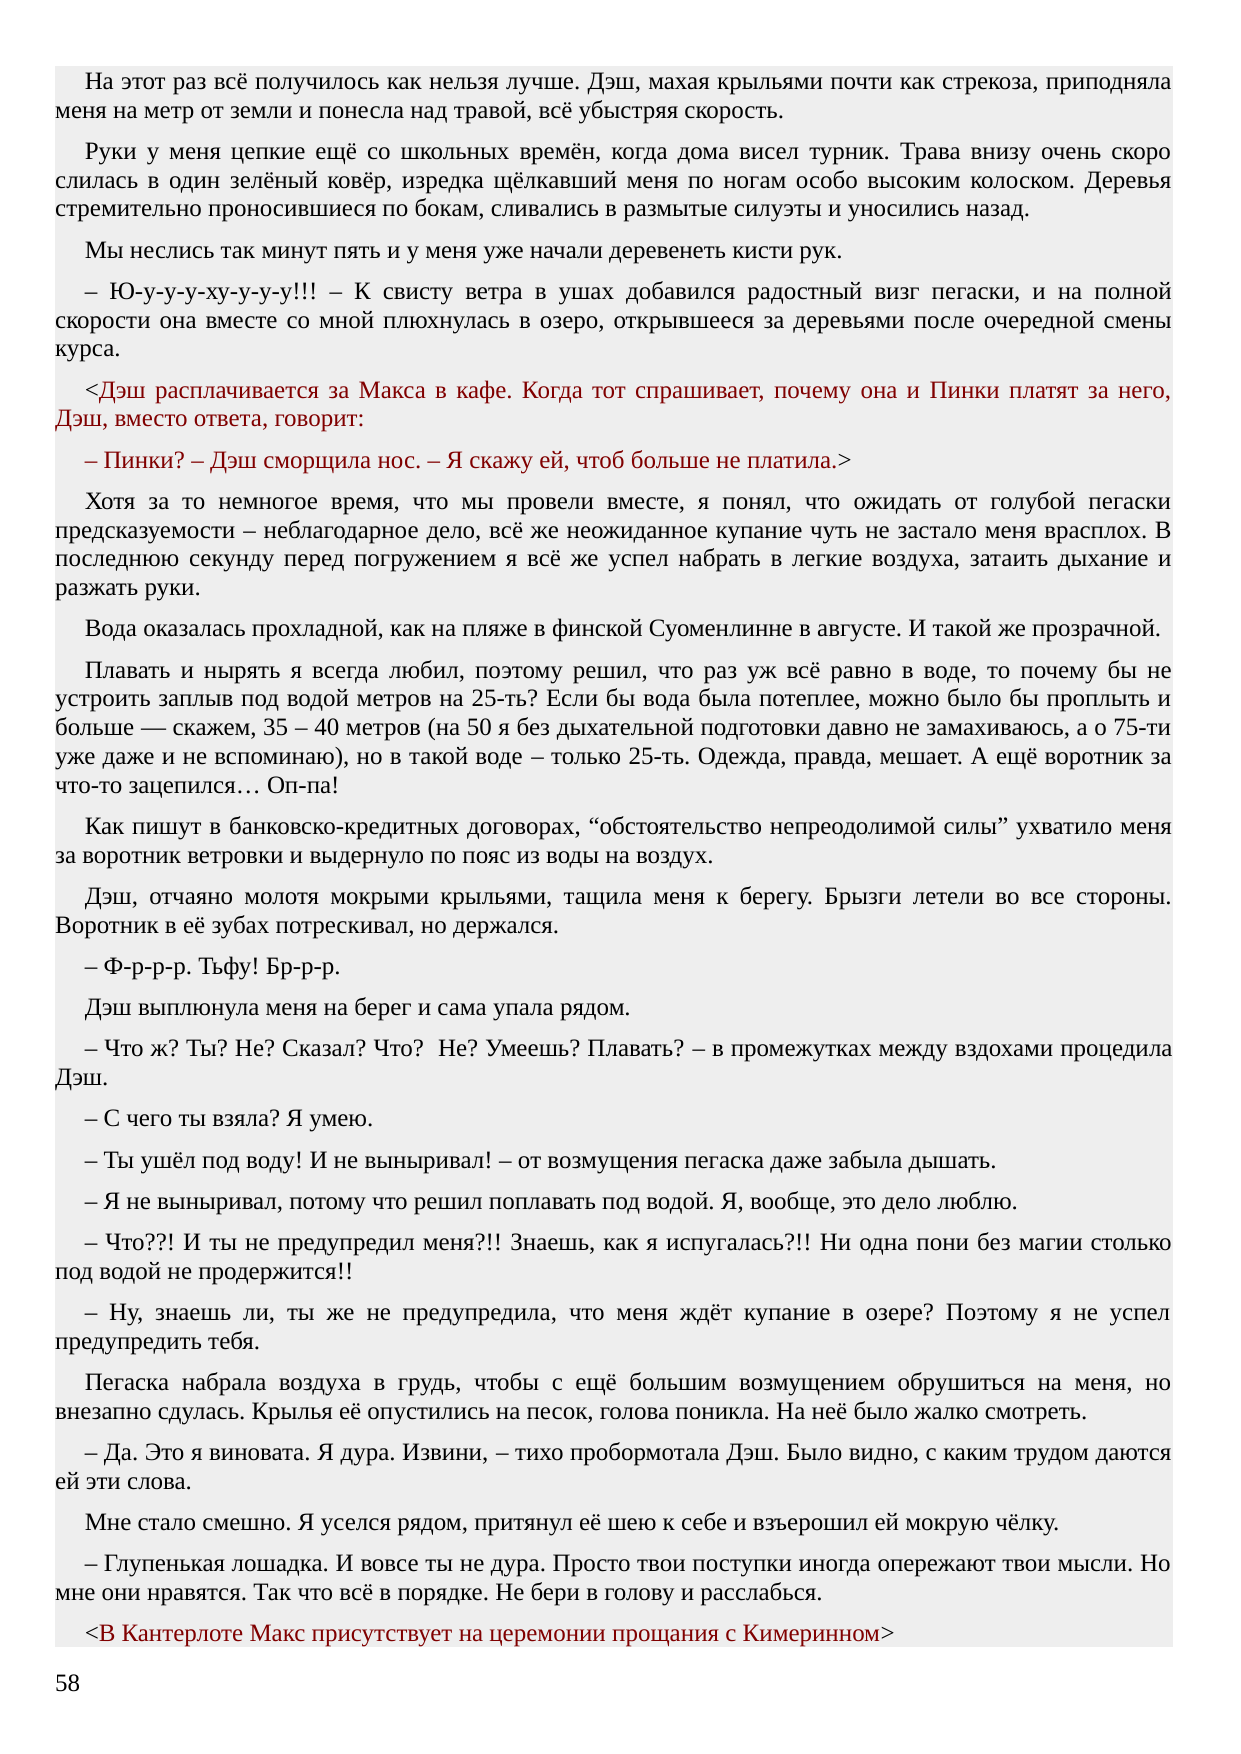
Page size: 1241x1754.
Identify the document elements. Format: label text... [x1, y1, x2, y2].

text Дэш, отчаяно молотя мокрыми крыльями, тащила меня к берегу. Брызги летели во все стороны. Воротник в её зубах потрескивал, но держался. [55, 881, 1173, 938]
text – Ф-р-р-р. Тьфу! Бр-р-р. [55, 951, 1173, 980]
text – Ю-у-у-у-ху-у-у-у!!! – К свисту ветра в ушах добавился радостный визг пегаски, и на полной скорости она вместе со мной плюхнулась в озеро, открывшееся за деревьями после очередной смены курса. [55, 276, 1173, 362]
text Мы неслись так минут пять и у меня уже начали деревенеть кисти рук. [55, 235, 1173, 263]
text – Что??! И ты не предупредил меня?!! Знаешь, как я испугалась?!! Ни одна пони без магии столько под водой не продержится!! [55, 1227, 1173, 1285]
text Хотя за то немногое время, что мы провели вместе, я понял, что ожидать от голубой пегаски предсказуемости – неблагодарное дело, всё же неожиданное купание чуть не застало меня врасплох. В последнюю секунду перед погружением я всё же успел набрать в легкие воздуха, затаить дыхание и разжать руки. [55, 486, 1173, 601]
text Как пишут в банковско-кредитных договорах, “обстоятельство непреодолимой силы” ухватило меня за воротник ветровки и выдернуло по пояс из воды на воздух. [55, 811, 1173, 868]
text – Да. Это я виновата. Я дура. Извини, – тихо пробормотала Дэш. Было видно, с каким трудом даются ей эти слова. [55, 1437, 1173, 1495]
text На этот раз всё получилось как нельзя лучше. Дэш, махая крыльями почти как стрекоза, приподняла меня на метр от земли и понесла над травой, всё убыстряя скорость. [55, 66, 1173, 123]
text Вода оказалась прохладной, как на пляже в финской Суоменлинне в августе. И такой же прозрачной. [55, 613, 1173, 642]
text – Ты ушёл под воду! И не выныривал! – от возмущения пегаска даже забыла дышать. [55, 1145, 1173, 1173]
text <Дэш расплачивается за Макса в кафе. Когда тот спрашивает, почему она и Пинки платят за него, Дэш, вместо ответа, говорит: [55, 375, 1173, 432]
text – Я не выныривал, потому что решил поплавать под водой. Я, вообще, это дело люблю. [55, 1186, 1173, 1215]
text – Пинки? – Дэш сморщила нос. – Я скажу ей, чтоб больше не платила.> [55, 445, 1173, 473]
text Плавать и нырять я всегда любил, поэтому решил, что раз уж всё равно в воде, то почему бы не устроить заплыв под водой метров на 25-ть? Если бы вода была потеплее, можно было бы проплыть и больше — скажем, 35 – 40 метров (на 50 я без дыхательной подготовки давно не замахиваюсь, а о 75-ти уже даже и не вспоминаю), но в такой воде – только 25-ть. Одежда, правда, мешает. А ещё воротник за что-то зацепился… Оп-па! [55, 655, 1173, 798]
text – Ну, знаешь ли, ты же не предупредила, что меня ждёт купание в озере? Поэтому я не успел предупредить тебя. [55, 1297, 1173, 1355]
text – Что ж? Ты? Не? Сказал? Что? Не? Умеешь? Плавать? – в промежутках между вздохами процедила Дэш. [55, 1033, 1173, 1091]
text <В Кантерлоте Макс присутствует на церемонии прощания с Кимеринном> [55, 1618, 1173, 1647]
text Пегаска набрала воздуха в грудь, чтобы с ещё большим возмущением обрушиться на меня, но внезапно сдулась. Крылья её опустились на песок, голова поникла. На неё было жалко смотреть. [55, 1367, 1173, 1425]
text Дэш выплюнула меня на берег и сама упала рядом. [55, 992, 1173, 1021]
text – С чего ты взяла? Я умею. [55, 1103, 1173, 1132]
text Руки у меня цепкие ещё со школьных времён, когда дома висел турник. Трава внизу очень скоро слилась в один зелёный ковёр, изредка щёлкавший меня по ногам особо высоким колоском. Деревья стремительно проносившиеся по бокам, сливались в размытые силуэты и уносились назад. [55, 136, 1173, 222]
text Мне стало смешно. Я уселся рядом, притянул её шею к себе и взъерошил ей мокрую чёлку. [55, 1507, 1173, 1536]
text – Глупенькая лошадка. И вовсе ты не дура. Просто твои поступки иногда опережают твои мысли. Но мне они нравятся. Так что всё в порядке. Не бери в голову и расслабься. [55, 1548, 1173, 1606]
